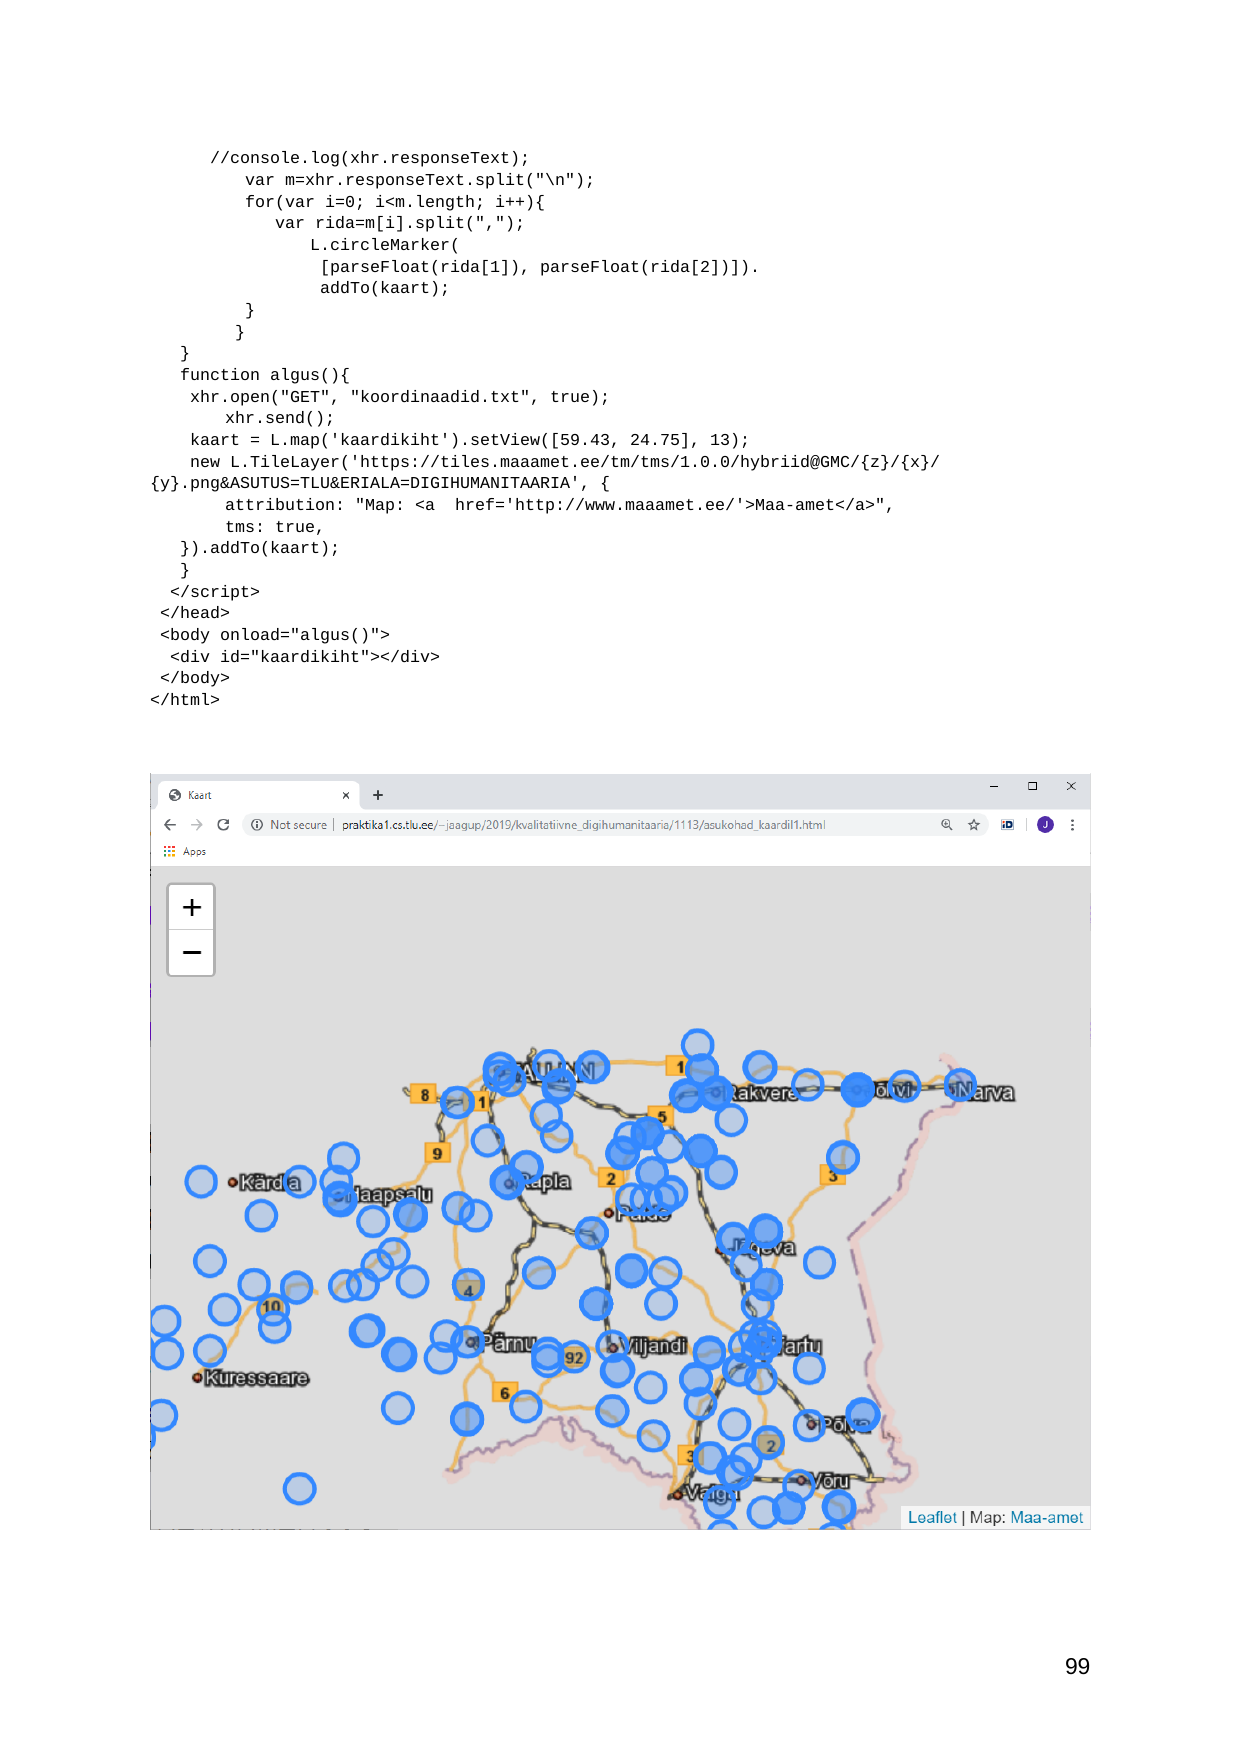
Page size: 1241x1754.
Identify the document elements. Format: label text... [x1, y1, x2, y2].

text var rida=m[i].split(","); [150, 215, 1090, 234]
text function algus(){ [150, 367, 1090, 386]
text attribution: "Map: <a href='http://www.maaamet.ee/'>Maa-amet</a>", [150, 497, 1090, 516]
text kaart = L.map('kaardikiht').setView([59.43, 24.75], 13); [150, 432, 1090, 451]
text xhr.send(); [150, 410, 1090, 429]
text new L.TileLayer('https://tiles.maaamet.ee/tm/tms/1.0.0/hybriid@GMC/{z}/{x}/{y}.png&ASUTUS=TLU&ERIALA=DIGIHUMANITAARIA', { [150, 453, 1090, 494]
text </head> [150, 605, 1090, 624]
text } [150, 562, 1090, 581]
text xhr.open("GET", "koordinaadid.txt", true); [150, 388, 1090, 407]
text <div id="kaardikiht"></div> [150, 648, 1090, 667]
text [parseFloat(rida[1]), parseFloat(rida[2])]). [150, 258, 1090, 277]
picture [150, 773, 1091, 1530]
text } [150, 323, 1090, 342]
text </html> [150, 692, 1090, 711]
text }).addTo(kaart); [150, 540, 1090, 559]
text tms: true, [150, 518, 1090, 537]
text } [150, 345, 1090, 364]
text addTo(kaart); [150, 280, 1090, 299]
text </body> [150, 670, 1090, 689]
text <body onload="algus()"> [150, 627, 1090, 646]
text } [150, 302, 1090, 321]
text L.circleMarker( [150, 237, 1090, 256]
text //console.log(xhr.responseText); [150, 150, 1090, 169]
text var m=xhr.responseText.split("\n"); [150, 172, 1090, 191]
text for(var i=0; i<m.length; i++){ [150, 193, 1090, 212]
text </script> [150, 583, 1090, 602]
